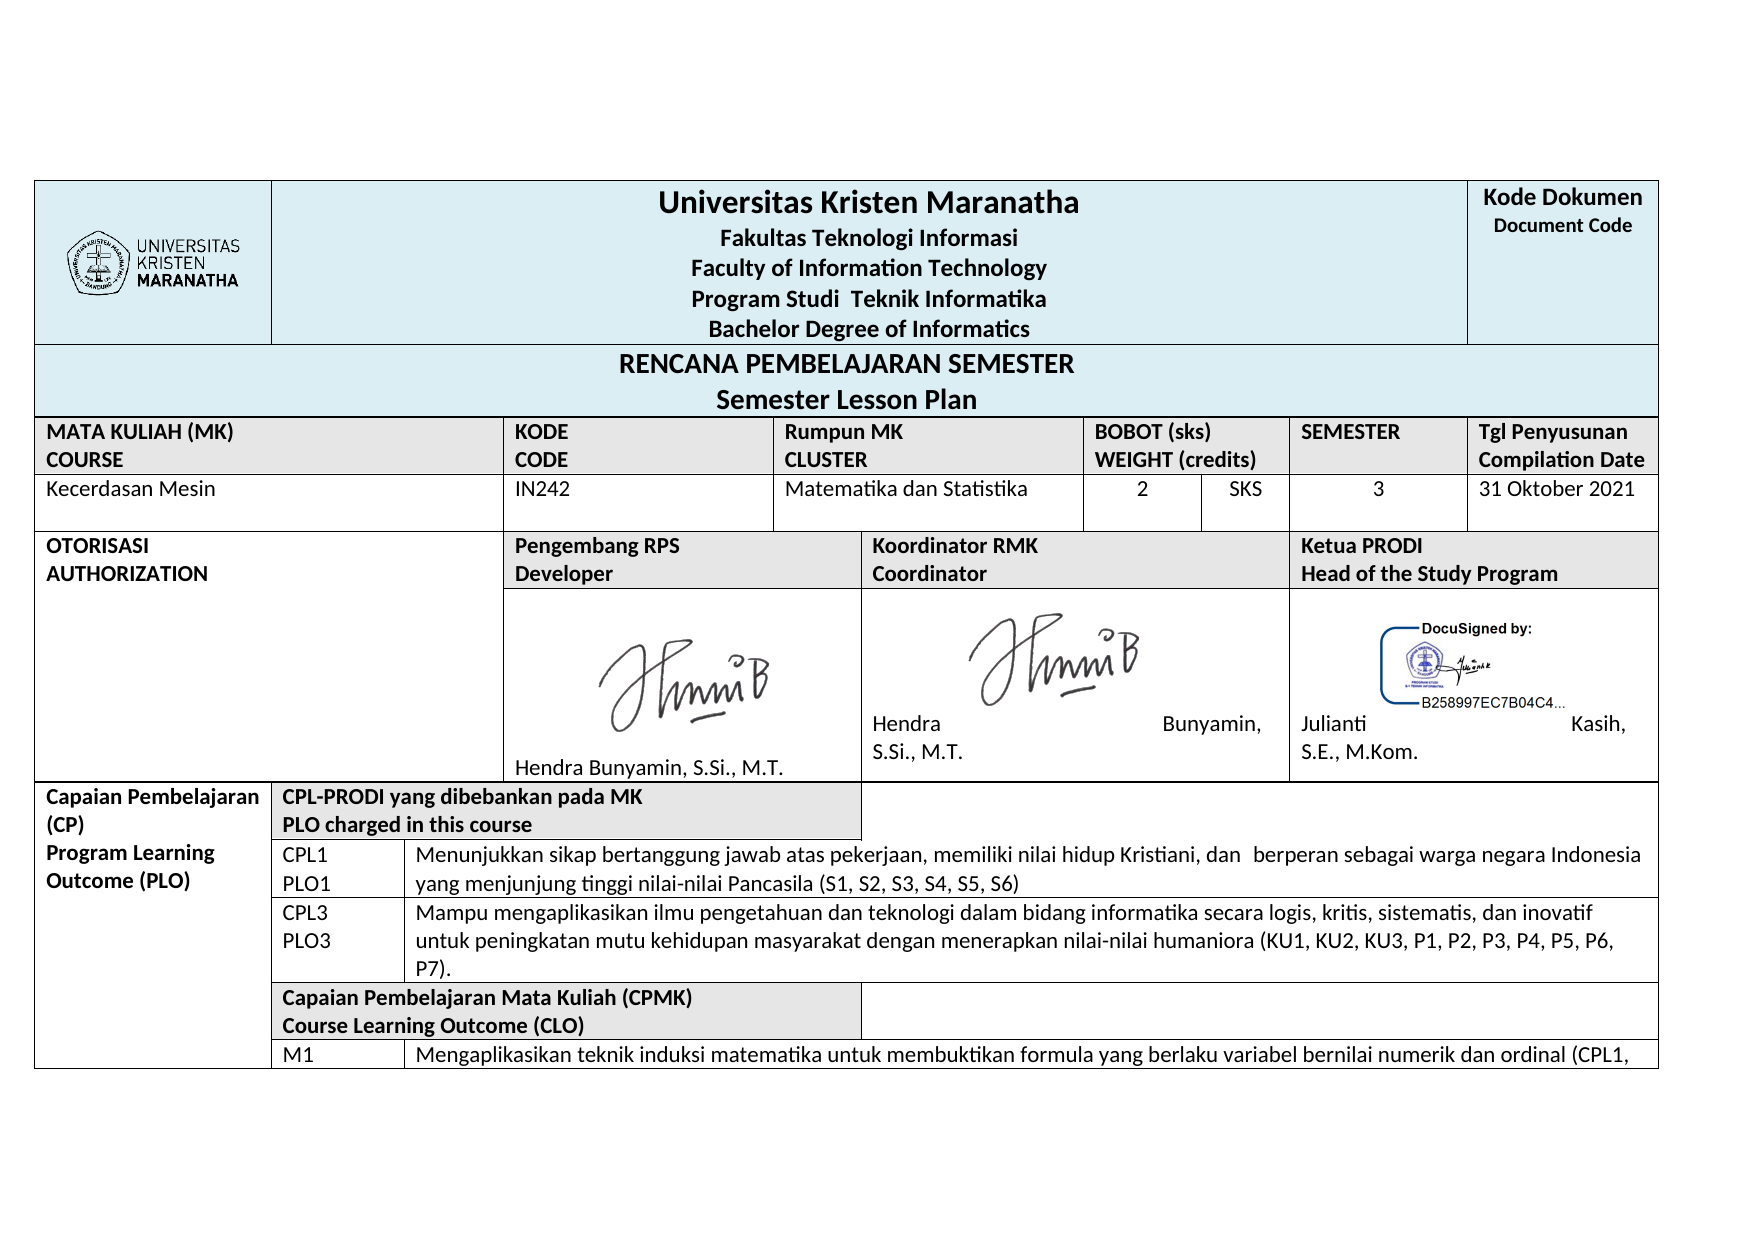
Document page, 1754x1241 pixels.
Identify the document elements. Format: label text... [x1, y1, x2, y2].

table_cell [862, 983, 1658, 1039]
table_cell RENCANA PEMBELAJARAN SEMESTER Semester Lesson Plan [35, 345, 1658, 416]
picture [949, 600, 1163, 728]
table_cell IN242 [504, 475, 773, 531]
table_cell BOBOT (sks) WEIGHT (credits) [1084, 418, 1289, 473]
table_cell Capaian Pembelajaran (CP) Program Learning Outcome (PLO) [35, 783, 271, 1068]
table_cell SEMESTER [1290, 418, 1467, 473]
table_cell 3 [1290, 475, 1467, 531]
table_header [35, 181, 271, 344]
table_cell Tgl Penyusunan Compilation Date [1468, 418, 1658, 473]
table_cell CPL1 PLO1 [272, 840, 404, 897]
table_cell Mengaplikasikan teknik induksi matematika untuk membuktikan formula yang berlaku variabel bernilai numerik dan ordinal (CPL1, [405, 1040, 1658, 1068]
table_cell Hendra Bunyamin, S.Si., M.T. [862, 589, 1289, 781]
table_cell Julianti Kasih, S.E., M.Kom. [1290, 589, 1658, 781]
table_cell Matematika dan Statistika [774, 475, 1083, 531]
table_cell Menunjukkan sikap bertanggung jawab atas pekerjaan, memiliki nilai hidup Kristiani, dan berperan sebagai warga negara Indonesia yang menjunjung tinggi nilai-nilai Pancasila (S1, S2, S3, S4, S5, S6) [405, 840, 1658, 897]
picture [46, 210, 260, 316]
table_cell 31 Oktober 2021 [1468, 475, 1658, 531]
table_cell 2 [1084, 475, 1201, 531]
table_cell KODE CODE [504, 418, 773, 473]
table_cell OTORISASI AUTHORIZATION [35, 532, 503, 781]
table_cell Rumpun MK CLUSTER [774, 418, 1083, 473]
table_cell Kecerdasan Mesin [35, 475, 503, 531]
table_cell Koordinator RMK Coordinator [862, 532, 1289, 588]
table_cell Ketua PRODI Head of the Study Program [1290, 532, 1658, 588]
table_cell Pengembang RPS Developer [504, 532, 861, 588]
table_header Universitas Kristen Maranatha Fakultas Teknologi Informasi Faculty of Information Technology Program Studi Teknik Informatika Bachelor Degree of Informatics [272, 181, 1467, 344]
table_cell Capaian Pembelajaran Mata Kuliah (CPMK) Course Learning Outcome (CLO) [272, 983, 861, 1039]
table_cell MATA KULIAH (MK) COURSE [35, 418, 503, 473]
table_header Kode Dokumen Document Code [1468, 181, 1658, 344]
table_cell CPL-PRODI yang dibebankan pada MK PLO charged in this course [272, 783, 861, 838]
picture [579, 626, 793, 754]
table_cell Mampu mengaplikasikan ilmu pengetahuan dan teknologi dalam bidang informatika secara logis, kritis, sistematis, dan inovatif untuk peningkatan mutu kehidupan masyarakat dengan menerapkan nilai-nilai humaniora (KU1, KU2, KU3, P1, P2, P3, P4, P5, P6, P7). [405, 898, 1658, 982]
table_cell CPL3 PLO3 [272, 898, 404, 982]
table_cell SKS [1202, 475, 1289, 531]
picture [1375, 618, 1572, 718]
table_cell Hendra Bunyamin, S.Si., M.T. [504, 589, 861, 781]
table_cell M1 [272, 1040, 404, 1068]
table_cell [862, 783, 1658, 838]
